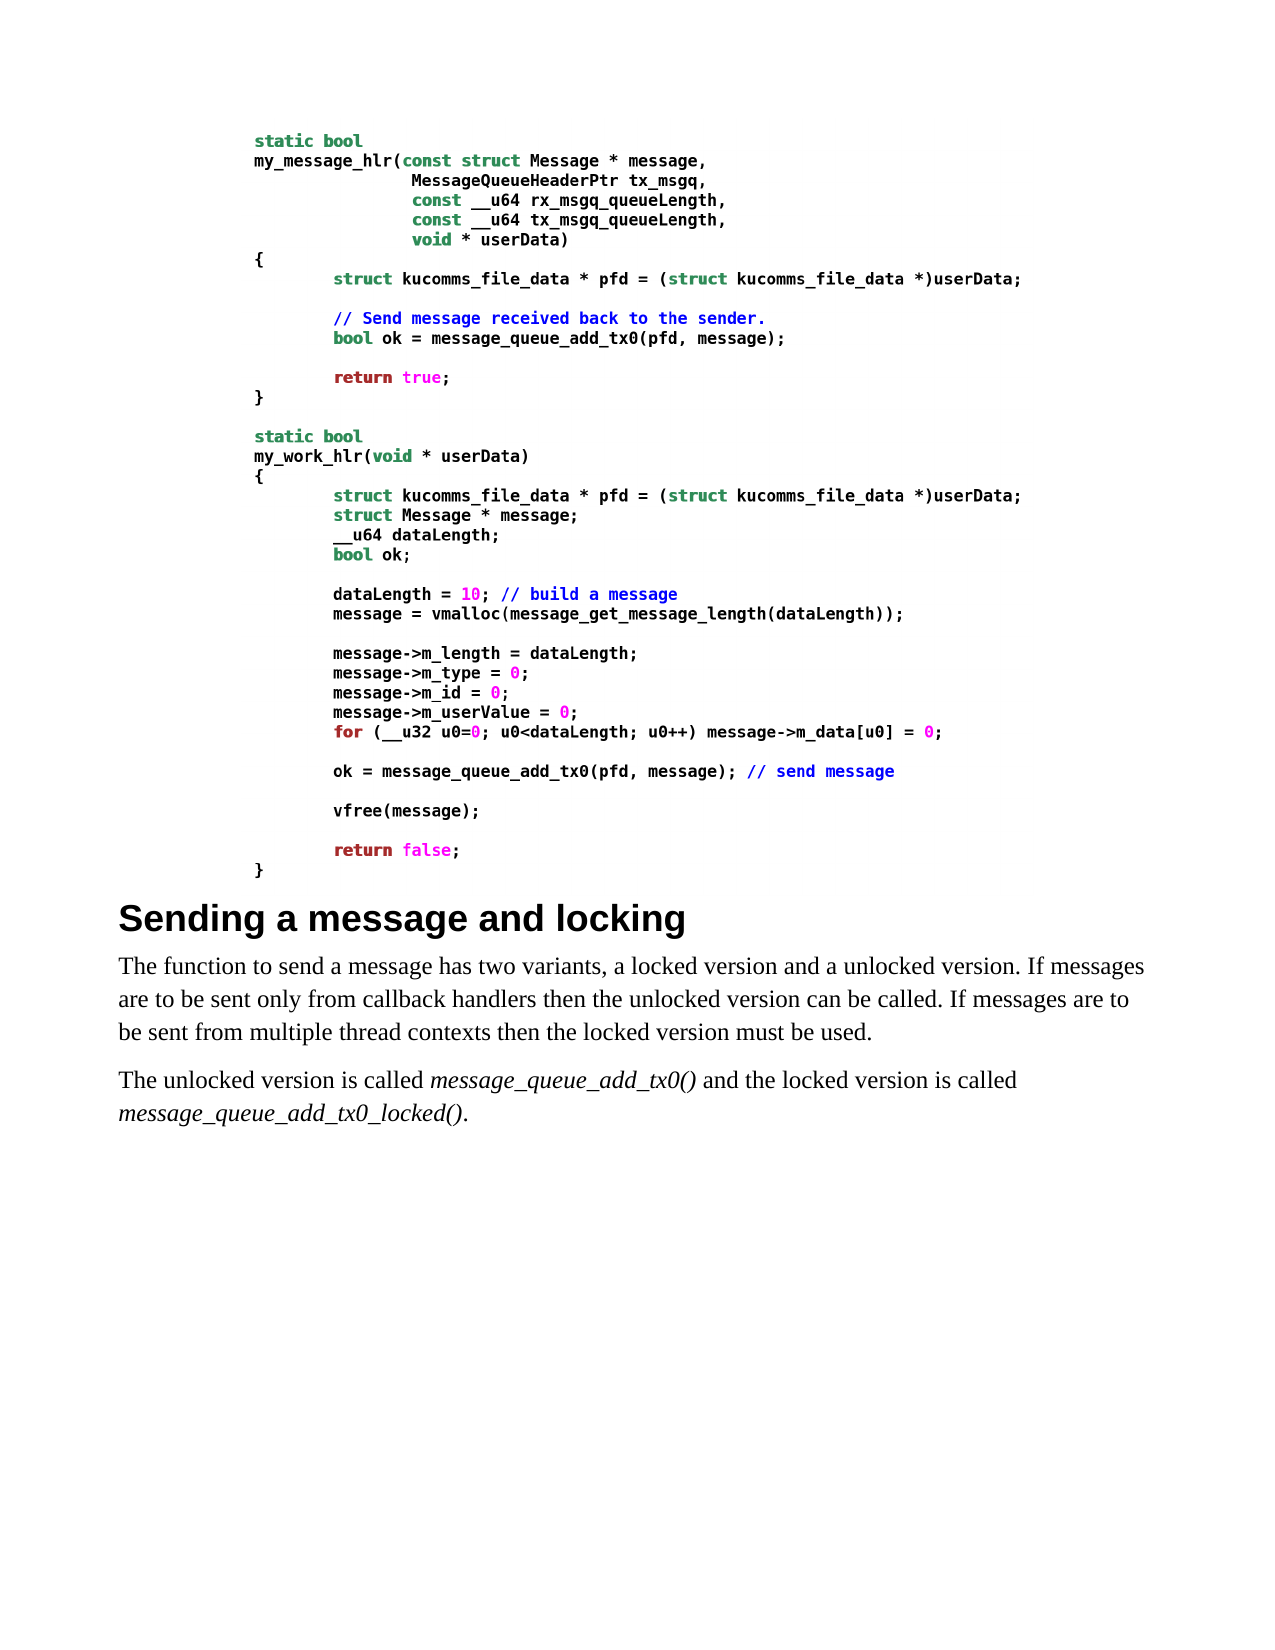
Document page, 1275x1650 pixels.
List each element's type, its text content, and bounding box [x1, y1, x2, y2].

text The unlocked version is called message_queue_add_tx0() and the locked version is called message_queue_add_tx0_locked(). [118, 1065, 1157, 1127]
subtitle Sending a message and locking [118, 896, 1157, 939]
text The function to send a message has two variants, a locked version and a unlocked version. If messages are to be sent only from callback handlers then the unlocked version can be called. If messages are to be sent from multiple thread contexts then the locked version must be used. [118, 951, 1157, 1046]
picture [241, 118, 1034, 896]
